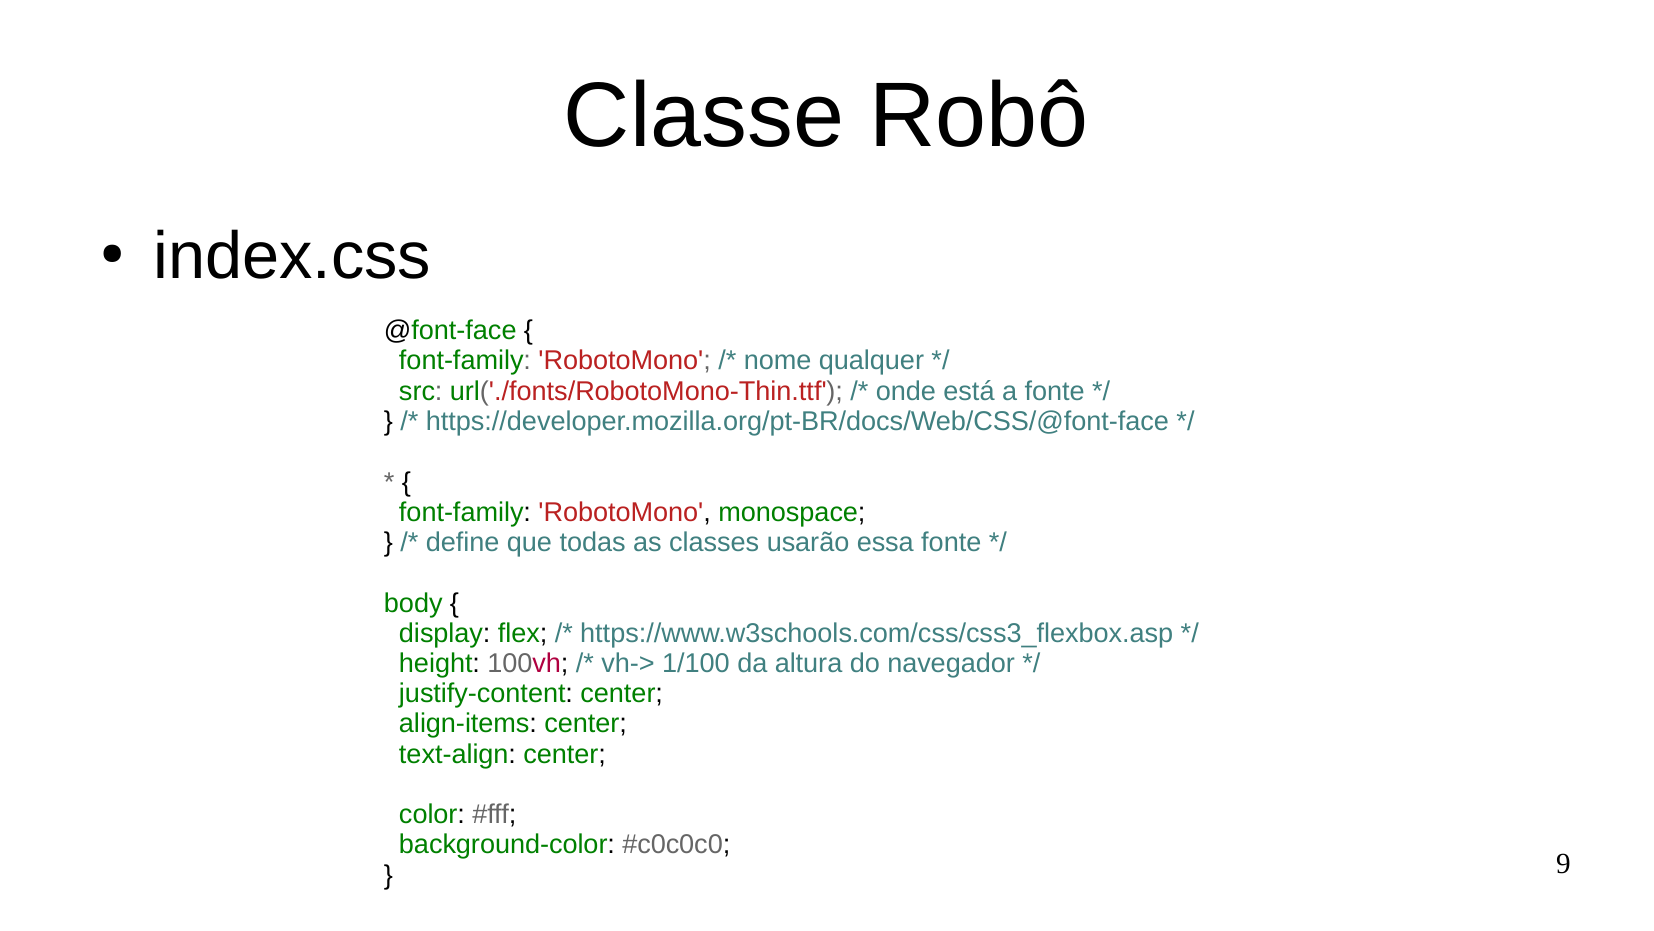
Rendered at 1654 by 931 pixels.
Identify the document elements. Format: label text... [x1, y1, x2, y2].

title Classe Robô [82, 37, 1571, 193]
list index.css [82, 217, 1571, 758]
text_box @font-face { font-family: 'RobotoMono'; /* nome qualquer */ src: url('./fonts/RobotoMono-Thin.ttf'); /* onde está a fonte */ } /* https://developer.mozilla.org/pt-BR/docs/Web/CSS/@font-face */ * { font-family: 'RobotoMono', monospace; } /* define que todas as classes usarão essa fonte */ body { display: flex; /* https://www.w3schools.com/css/css3_flexbox.asp */ height: 100vh; /* vh-> 1/100 da altura do navegador */ justify-content: center; align-items: center; text-align: center; color: #fff; background-color: #c0c0c0; } [369, 307, 1323, 898]
